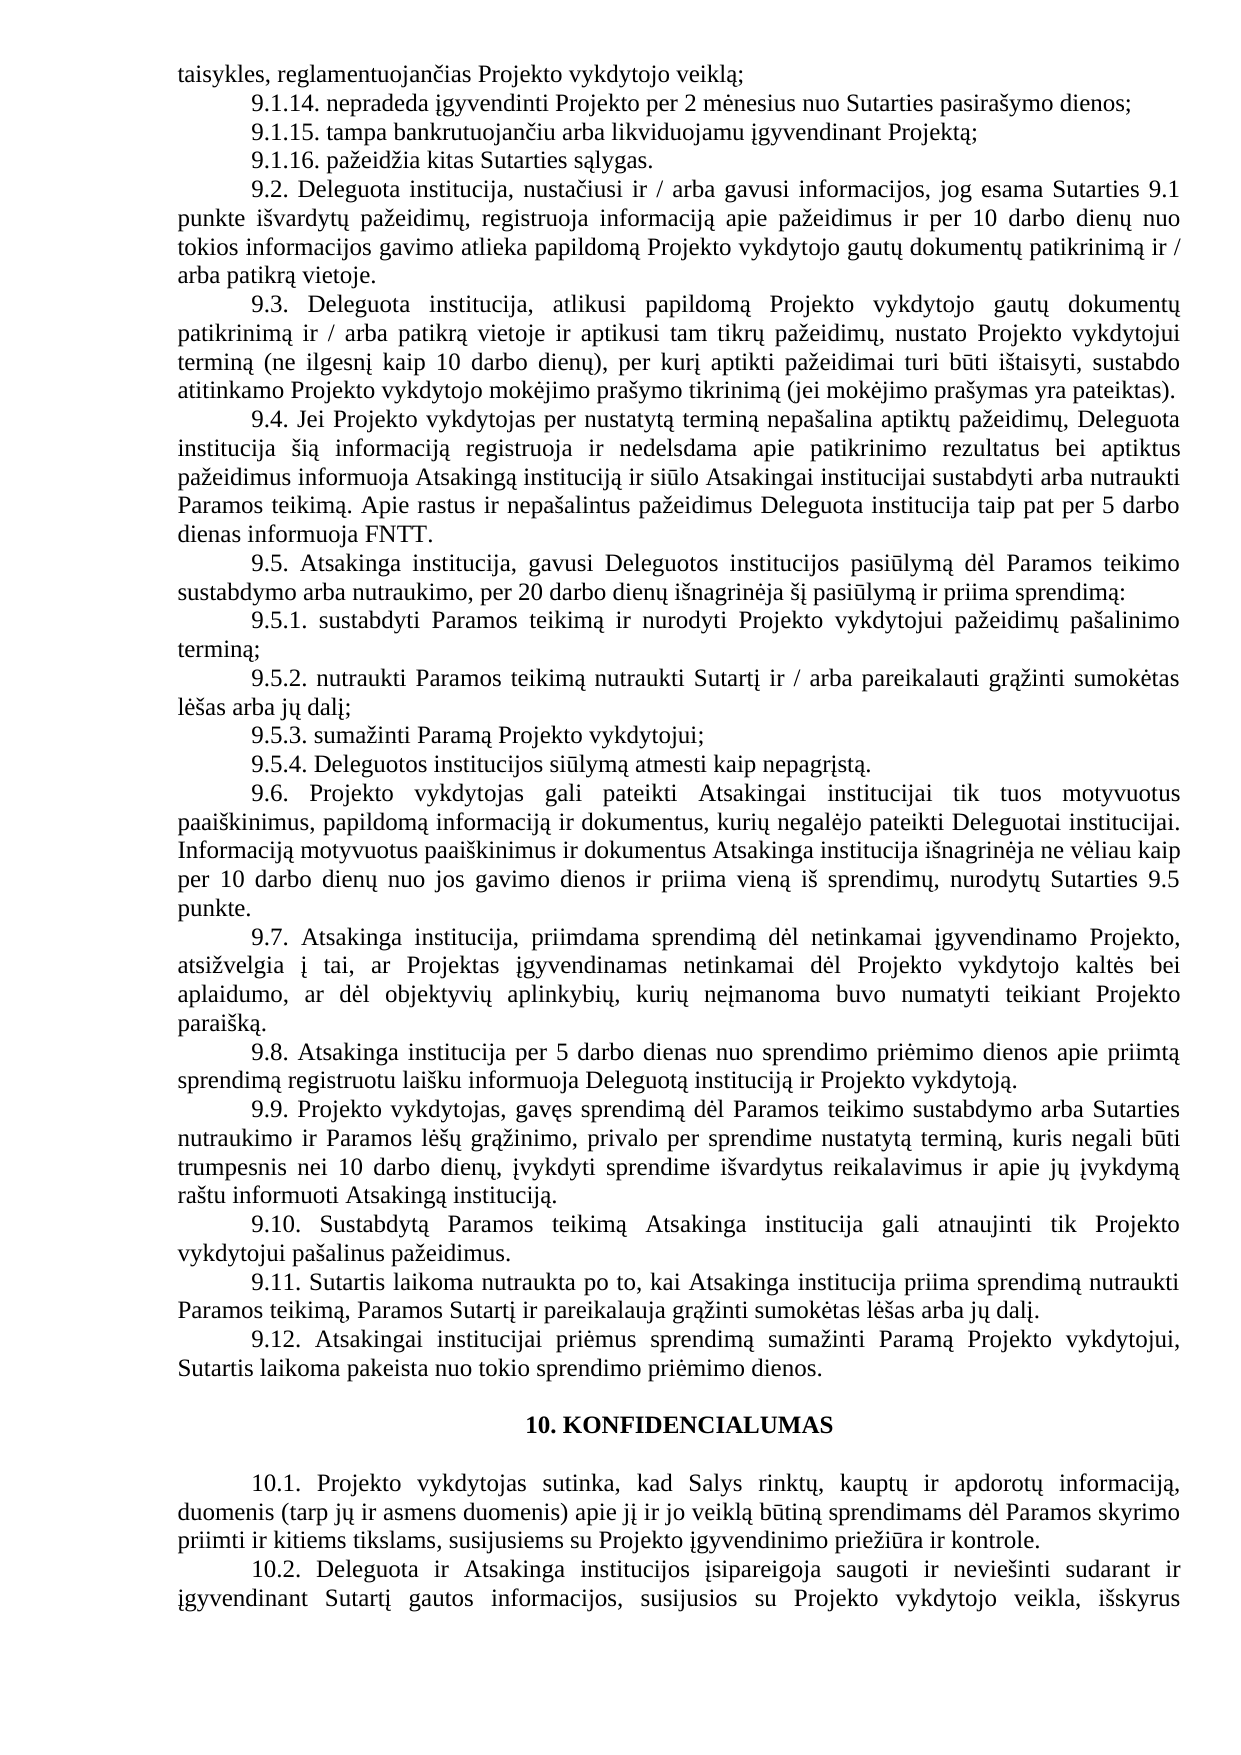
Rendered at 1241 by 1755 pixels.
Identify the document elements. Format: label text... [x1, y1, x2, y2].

text 9.5.4. Deleguotos institucijos siūlymą atmesti kaip nepagrįstą. [177, 749, 1181, 778]
text 9.12. Atsakingai institucijai priėmus sprendimą sumažinti Paramą Projekto vykdytojui, Sutartis laikoma pakeista nuo tokio sprendimo priėmimo dienos. [177, 1324, 1181, 1382]
text 9.5.1. sustabdyti Paramos teikimą ir nurodyti Projekto vykdytojui pažeidimų pašalinimo terminą; [177, 605, 1181, 663]
text 9.5. Atsakinga institucija, gavusi Deleguotos institucijos pasiūlymą dėl Paramos teikimo sustabdymo arba nutraukimo, per 20 darbo dienų išnagrinėja šį pasiūlymą ir priima sprendimą: [177, 548, 1181, 605]
text 9.11. Sutartis laikoma nutraukta po to, kai Atsakinga institucija priima sprendimą nutraukti Paramos teikimą, Paramos Sutartį ir pareikalauja grąžinti sumokėtas lėšas arba jų dalį. [177, 1267, 1181, 1324]
text 9.5.2. nutraukti Paramos teikimą nutraukti Sutartį ir / arba pareikalauti grąžinti sumokėtas lėšas arba jų dalį; [177, 663, 1181, 720]
text 9.9. Projekto vykdytojas, gavęs sprendimą dėl Paramos teikimo sustabdymo arba Sutarties nutraukimo ir Paramos lėšų grąžinimo, privalo per sprendime nustatytą terminą, kuris negali būti trumpesnis nei 10 darbo dienų, įvykdyti sprendime išvardytus reikalavimus ir apie jų įvykdymą raštu informuoti Atsakingą instituciją. [177, 1094, 1181, 1209]
text 9.2. Deleguota institucija, nustačiusi ir / arba gavusi informacijos, jog esama Sutarties 9.1 punkte išvardytų pažeidimų, registruoja informaciją apie pažeidimus ir per 10 darbo dienų nuo tokios informacijos gavimo atlieka papildomą Projekto vykdytojo gautų dokumentų patikrinimą ir / arba patikrą vietoje. [177, 174, 1181, 289]
text 9.4. Jei Projekto vykdytojas per nustatytą terminą nepašalina aptiktų pažeidimų, Deleguota institucija šią informaciją registruoja ir nedelsdama apie patikrinimo rezultatus bei aptiktus pažeidimus informuoja Atsakingą instituciją ir siūlo Atsakingai institucijai sustabdyti arba nutraukti Paramos teikimą. Apie rastus ir nepašalintus pažeidimus Deleguota institucija taip pat per 5 darbo dienas informuoja FNTT. [177, 404, 1181, 548]
text 9.3. Deleguota institucija, atlikusi papildomą Projekto vykdytojo gautų dokumentų patikrinimą ir / arba patikrą vietoje ir aptikusi tam tikrų pažeidimų, nustato Projekto vykdytojui terminą (ne ilgesnį kaip 10 darbo dienų), per kurį aptikti pažeidimai turi būti ištaisyti, sustabdo atitinkamo Projekto vykdytojo mokėjimo prašymo tikrinimą (jei mokėjimo prašymas yra pateiktas). [177, 289, 1181, 404]
text 9.1.14. nepradeda įgyvendinti Projekto per 2 mėnesius nuo Sutarties pasirašymo dienos; [177, 88, 1181, 117]
text 9.1.15. tampa bankrutuojančiu arba likviduojamu įgyvendinant Projektą; [177, 117, 1181, 145]
text 9.6. Projekto vykdytojas gali pateikti Atsakingai institucijai tik tuos motyvuotus paaiškinimus, papildomą informaciją ir dokumentus, kurių negalėjo pateikti Deleguotai institucijai. Informaciją motyvuotus paaiškinimus ir dokumentus Atsakinga institucija išnagrinėja ne vėliau kaip per 10 darbo dienų nuo jos gavimo dienos ir priima vieną iš sprendimų, nurodytų Sutarties 9.5 punkte. [177, 778, 1181, 922]
text 9.7. Atsakinga institucija, priimdama sprendimą dėl netinkamai įgyvendinamo Projekto, atsižvelgia į tai, ar Projektas įgyvendinamas netinkamai dėl Projekto vykdytojo kaltės bei aplaidumo, ar dėl objektyvių aplinkybių, kurių neįmanoma buvo numatyti teikiant Projekto paraišką. [177, 922, 1181, 1037]
text taisykles, reglamentuojančias Projekto vykdytojo veiklą; [177, 59, 1181, 88]
text 10.1. Projekto vykdytojas sutinka, kad Salys rinktų, kauptų ir apdorotų informaciją, duomenis (tarp jų ir asmens duomenis) apie jį ir jo veiklą būtiną sprendimams dėl Paramos skyrimo priimti ir kitiems tikslams, susijusiems su Projekto įgyvendinimo priežiūra ir kontrole. [177, 1468, 1181, 1554]
text 10.2. Deleguota ir Atsakinga institucijos įsipareigoja saugoti ir neviešinti sudarant ir įgyvendinant Sutartį gautos informacijos, susijusios su Projekto vykdytojo veikla, išskyrus [177, 1554, 1181, 1612]
text 10. KONFIDENCIALUMAS [177, 1410, 1181, 1439]
text 9.8. Atsakinga institucija per 5 darbo dienas nuo sprendimo priėmimo dienos apie priimtą sprendimą registruotu laišku informuoja Deleguotą instituciją ir Projekto vykdytoją. [177, 1037, 1181, 1094]
text 9.10. Sustabdytą Paramos teikimą Atsakinga institucija gali atnaujinti tik Projekto vykdytojui pašalinus pažeidimus. [177, 1209, 1181, 1267]
text 9.1.16. pažeidžia kitas Sutarties sąlygas. [177, 145, 1181, 174]
text 9.5.3. sumažinti Paramą Projekto vykdytojui; [177, 720, 1181, 749]
